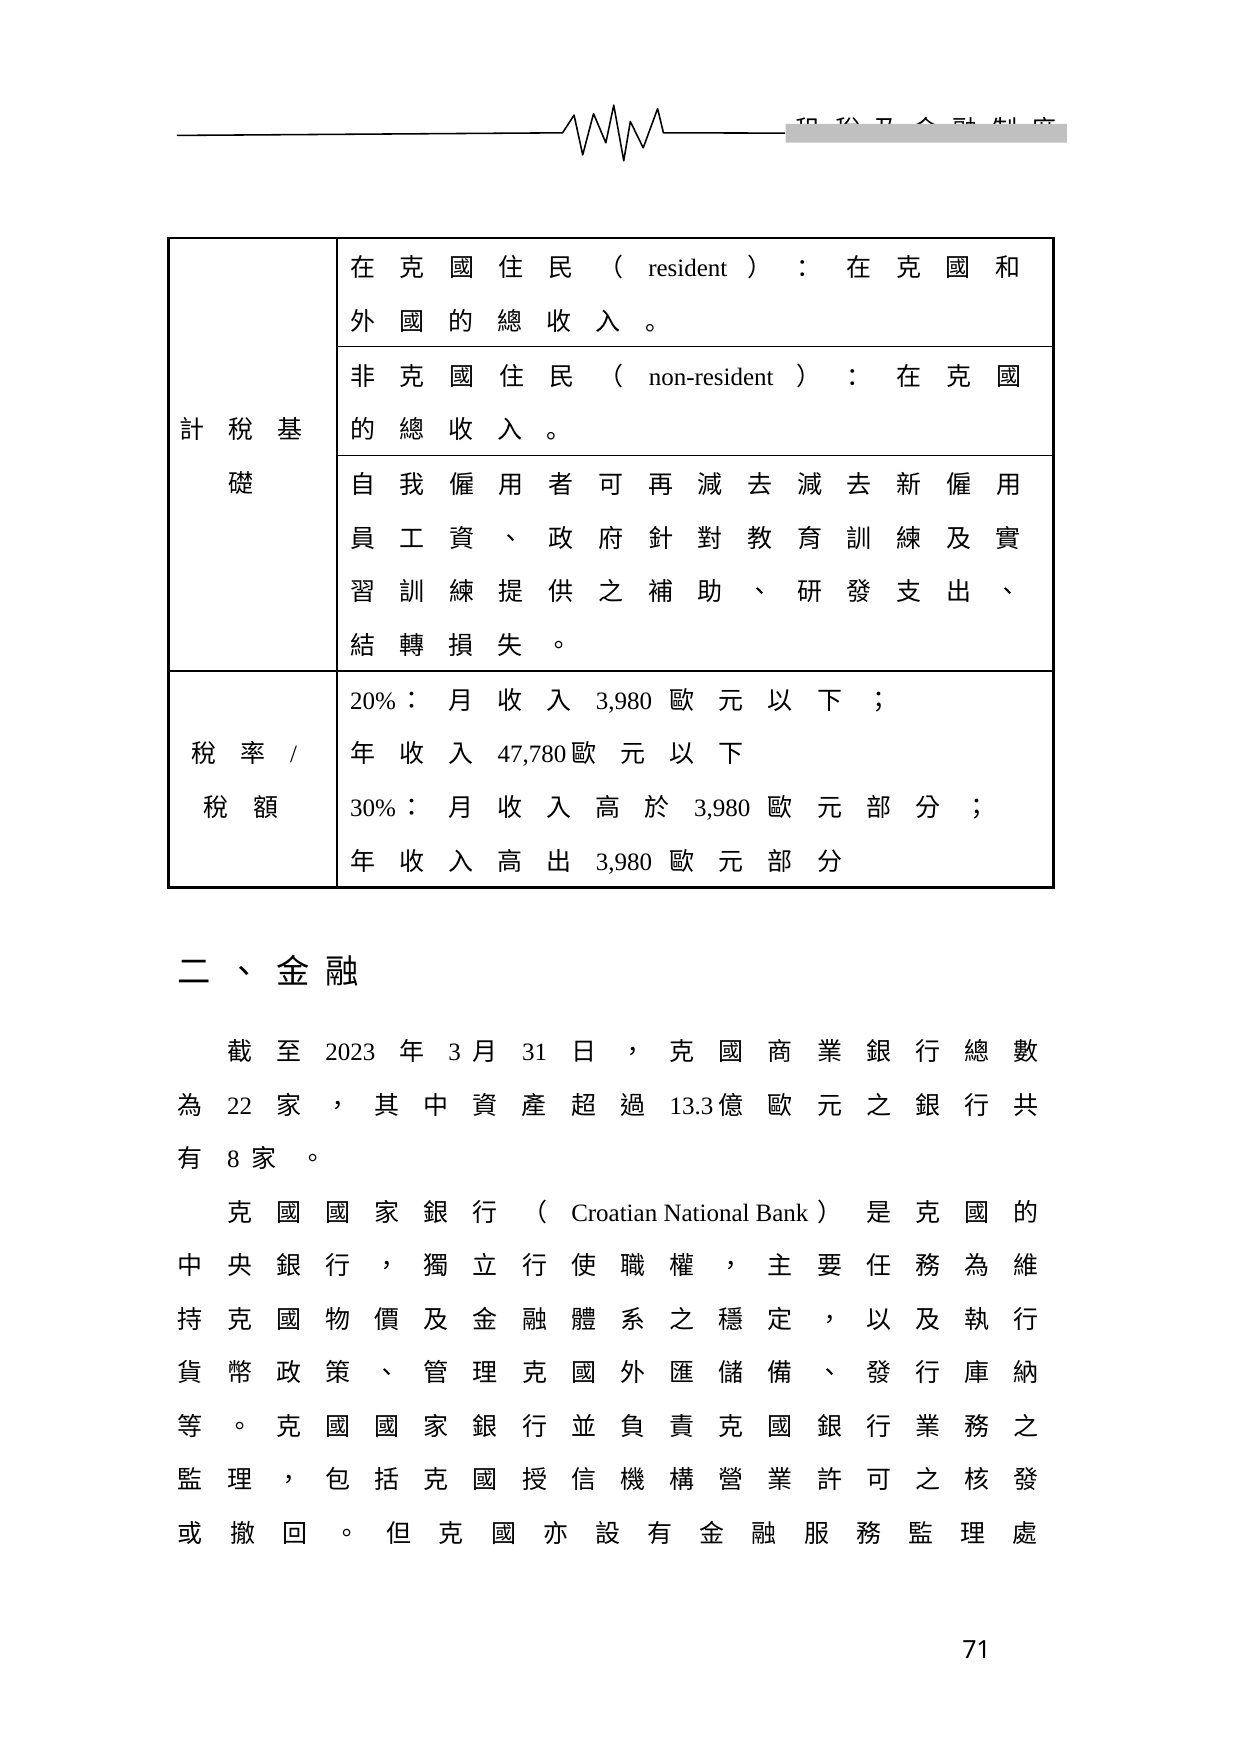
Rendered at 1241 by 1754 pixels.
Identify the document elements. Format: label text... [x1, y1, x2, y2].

table_cell 20%：月收入3,980歐元以下； 年收入47,780歐元以下 30%：月收入高於3,980歐元部分； 年收入高出3,980歐元部分 [338, 672, 1052, 886]
text 克國國家銀行（Croatian National Bank）是克國的中央銀行，獨立行使職權，主要任務為維持克國物價及金融體系之穩定，以及執行貨幣政策、管理克國外匯儲備、發行庫納等。克國國家銀行並負責克國銀行業務之監理，包括克國授信機構營業許可之核發或撤回。但克國亦設有金融服務監理處 [178, 1183, 1063, 1558]
text 截至2023年3月31日，克國商業銀行總數為22家，其中資產超過13.3億歐元之銀行共有8家。 [178, 1023, 1063, 1183]
table_cell 自我僱用者可再減去減去新僱用員工資、政府針對教育訓練及實習訓練提供之補助、研發支出、結轉損失。 [338, 456, 1052, 670]
table_cell 稅率/稅額 [170, 672, 336, 886]
table_cell 非克國住民（non-resident）：在克國的總收入。 [338, 347, 1052, 454]
text 二、金融 [178, 943, 1063, 996]
table_cell 在克國住民（resident）：在克國和外國的總收入。 [338, 239, 1052, 346]
table_cell 計稅基礎 [170, 239, 336, 670]
